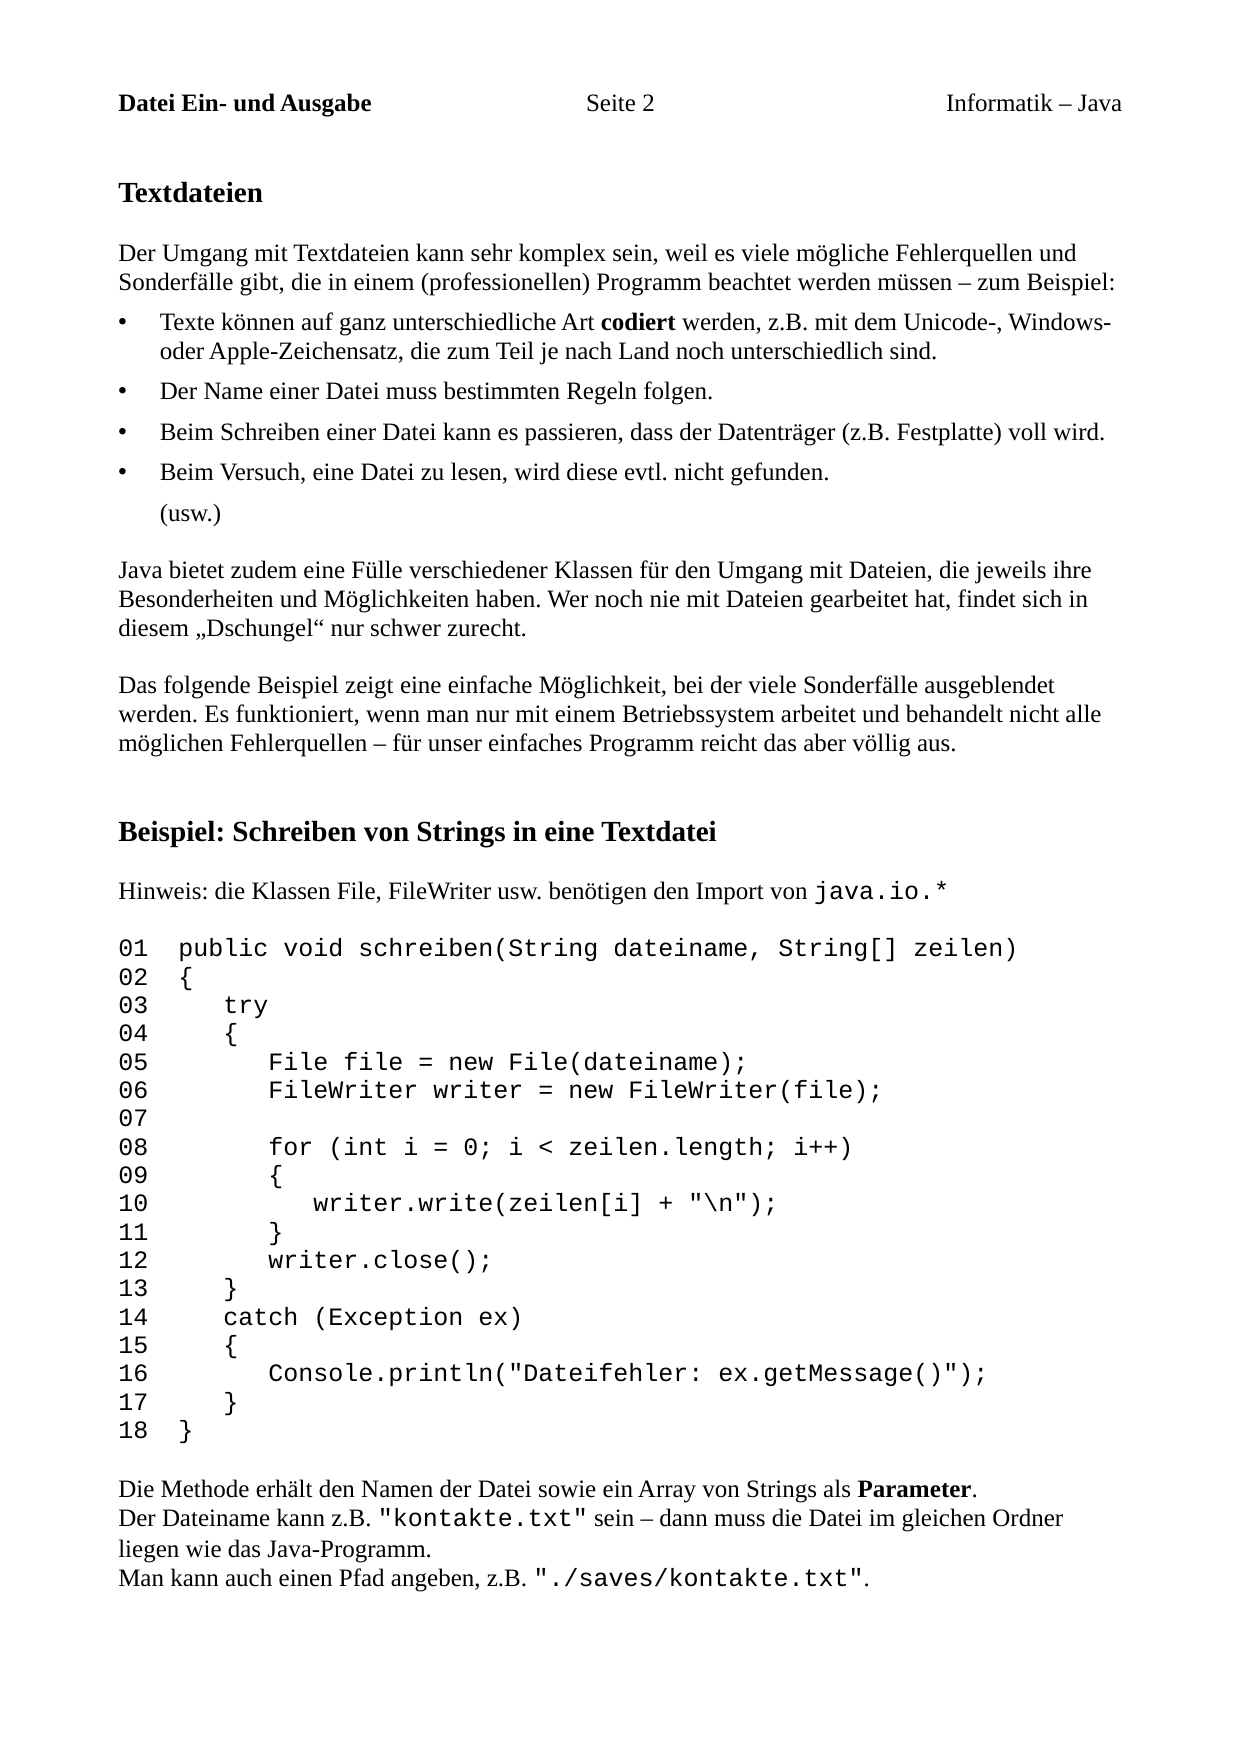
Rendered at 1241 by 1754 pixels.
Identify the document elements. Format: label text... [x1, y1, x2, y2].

text Der Dateiname kann z.B. "kontakte.txt" sein – dann muss die Datei im gleichen Ordner liegen wie das Java-Programm. [118, 1503, 1122, 1563]
text Java bietet zudem eine Fülle verschiedener Klassen für den Umgang mit Dateien, die jeweils ihre Besonderheiten und Möglichkeiten haben. Wer noch nie mit Dateien gearbeitet hat, findet sich in diesem „Dschungel“ nur schwer zurecht. [118, 555, 1122, 642]
list Texte können auf ganz unterschiedliche Art codiert werden, z.B. mit dem Unicode-, Windows- oder Apple-Zeichensatz, die zum Teil je nach Land noch unterschiedlich sind. [118, 307, 1122, 364]
text Textdateien [118, 176, 1122, 209]
list Beim Schreiben einer Datei kann es passieren, dass der Datenträger (z.B. Festplatte) voll wird. [118, 417, 1122, 446]
text 16 Console.println("Dateifehler: ex.getMessage()"); [118, 1361, 1122, 1389]
list Der Name einer Datei muss bestimmten Regeln folgen. [118, 376, 1122, 405]
text 05 File file = new File(dateiname); [118, 1049, 1122, 1078]
text 06 FileWriter writer = new FileWriter(file); [118, 1078, 1122, 1106]
text 08 for (int i = 0; i < zeilen.length; i++) [118, 1134, 1122, 1163]
text 15 { [118, 1333, 1122, 1361]
text Man kann auch einen Pfad angeben, z.B. "./saves/kontakte.txt". [118, 1563, 1122, 1593]
text 13 } [118, 1276, 1122, 1304]
text 07 [118, 1106, 1122, 1134]
list (usw.) [118, 498, 1122, 527]
text 18 } [118, 1418, 1122, 1446]
text Das folgende Beispiel zeigt eine einfache Möglichkeit, bei der viele Sonderfälle ausgeblendet werden. Es funktioniert, wenn man nur mit einem Betriebssystem arbeitet und behandelt nicht alle möglichen Fehlerquellen – für unser einfaches Programm reicht das aber völlig aus. [118, 670, 1122, 757]
text 09 { [118, 1163, 1122, 1191]
text 01 public void schreiben(String dateiname, String[] zeilen) [118, 936, 1122, 964]
text 11 } [118, 1219, 1122, 1248]
text 04 { [118, 1021, 1122, 1049]
text Der Umgang mit Textdateien kann sehr komplex sein, weil es viele mögliche Fehlerquellen und Sonderfälle gibt, die in einem (professionellen) Programm beachtet werden müssen – zum Beispiel: [118, 238, 1122, 295]
text 14 catch (Exception ex) [118, 1304, 1122, 1333]
text 10 writer.write(zeilen[i] + "\n"); [118, 1191, 1122, 1219]
list Beim Versuch, eine Datei zu lesen, wird diese evtl. nicht gefunden. [118, 457, 1122, 486]
text 12 writer.close(); [118, 1248, 1122, 1276]
text Die Methode erhält den Namen der Datei sowie ein Array von Strings als Parameter. [118, 1474, 1122, 1503]
text 17 } [118, 1389, 1122, 1418]
text 03 try [118, 993, 1122, 1021]
text 02 { [118, 964, 1122, 993]
text Hinweis: die Klassen File, FileWriter usw. benötigen den Import von java.io.* [118, 876, 1122, 907]
text Beispiel: Schreiben von Strings in eine Textdatei [118, 814, 1122, 848]
